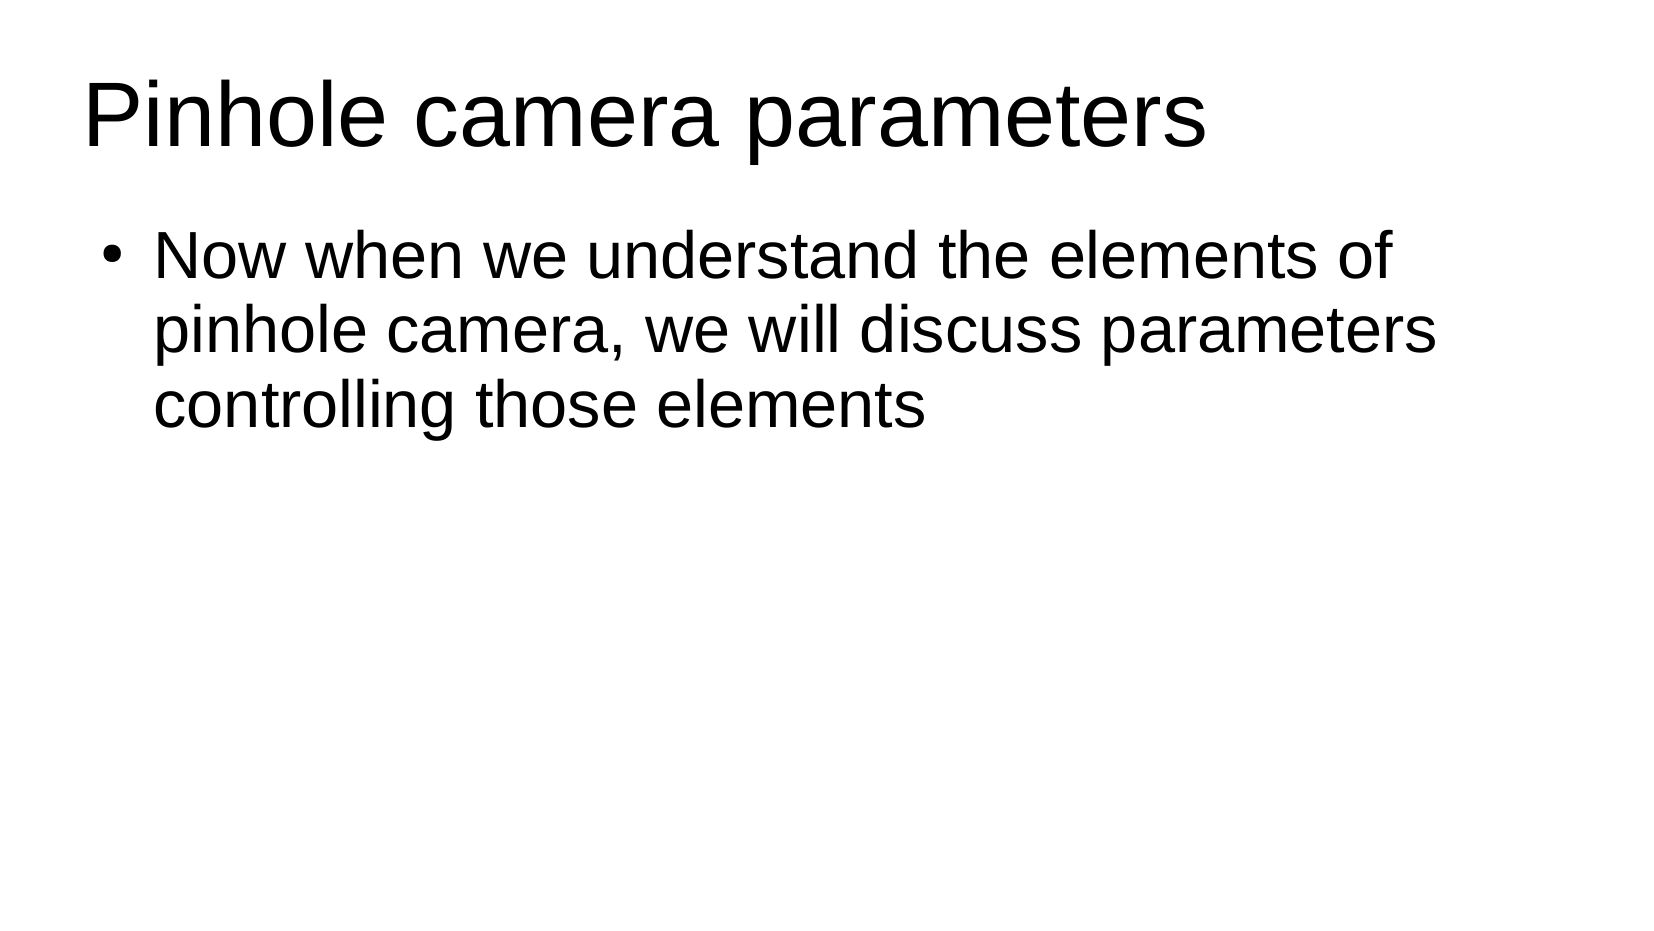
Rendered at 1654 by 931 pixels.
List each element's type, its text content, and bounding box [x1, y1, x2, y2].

title Pinhole camera parameters [82, 37, 1571, 193]
list Now when we understand the elements of pinhole camera, we will discuss parameters controlling those elements [82, 217, 1571, 758]
